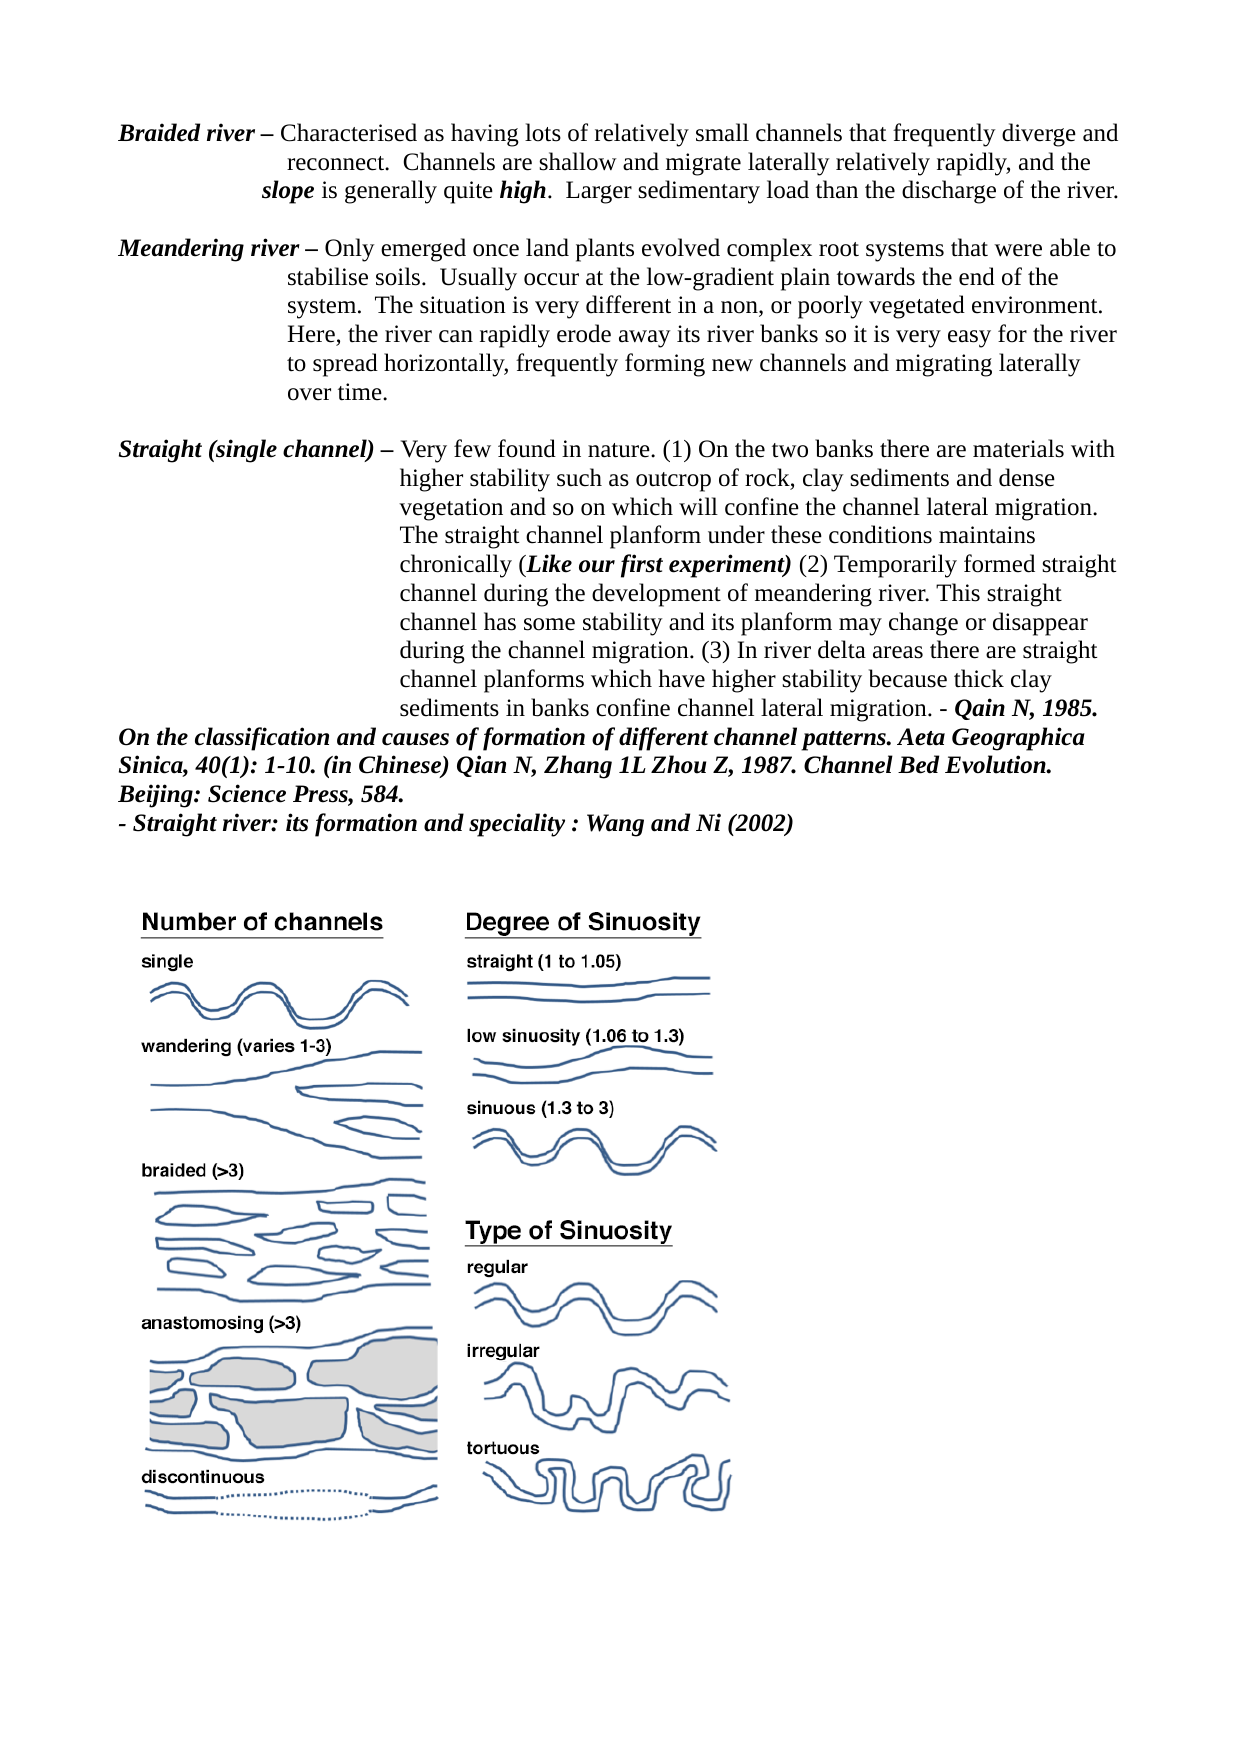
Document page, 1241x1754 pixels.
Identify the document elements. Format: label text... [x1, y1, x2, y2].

text Meandering river – Only emerged once land plants evolved complex root systems that were able to stabilise soils. Usually occur at the low-gradient plain towards the end of the system. The situation is very different in a non, or poorly vegetated environment. Here, the river can rapidly erode away its river banks so it is very easy for the river to spread horizontally, frequently forming new channels and migrating laterally over time. [118, 233, 1122, 406]
picture [125, 902, 744, 1529]
text Braided river – Characterised as having lots of relatively small channels that frequently diverge and reconnect. Channels are shallow and migrate laterally relatively rapidly, and the slope is generally quite high. Larger sedimentary load than the discharge of the river. [118, 118, 1122, 204]
text Straight (single channel) – Very few found in nature. (1) On the two banks there are materials with higher stability such as outcrop of rock, clay sediments and dense vegetation and so on which will confine the channel lateral migration. The straight channel planform under these conditions maintains chronically (Like our first experiment) (2) Temporarily formed straight channel during the development of meandering river. This straight channel has some stability and its planform may change or disappear during the channel migration. (3) In river delta areas there are straight channel planforms which have higher stability because thick clay sediments in banks confine channel lateral migration. - Qain N, 1985. On the classification and causes of formation of different channel patterns. Aeta Geographica Sinica, 40(1): 1-10. (in Chinese) Qian N, Zhang 1L Zhou Z, 1987. Channel Bed Evolution. Beijing: Science Press, 584. [118, 434, 1122, 808]
text - Straight river: its formation and speciality : Wang and Ni (2002) [118, 808, 1122, 837]
